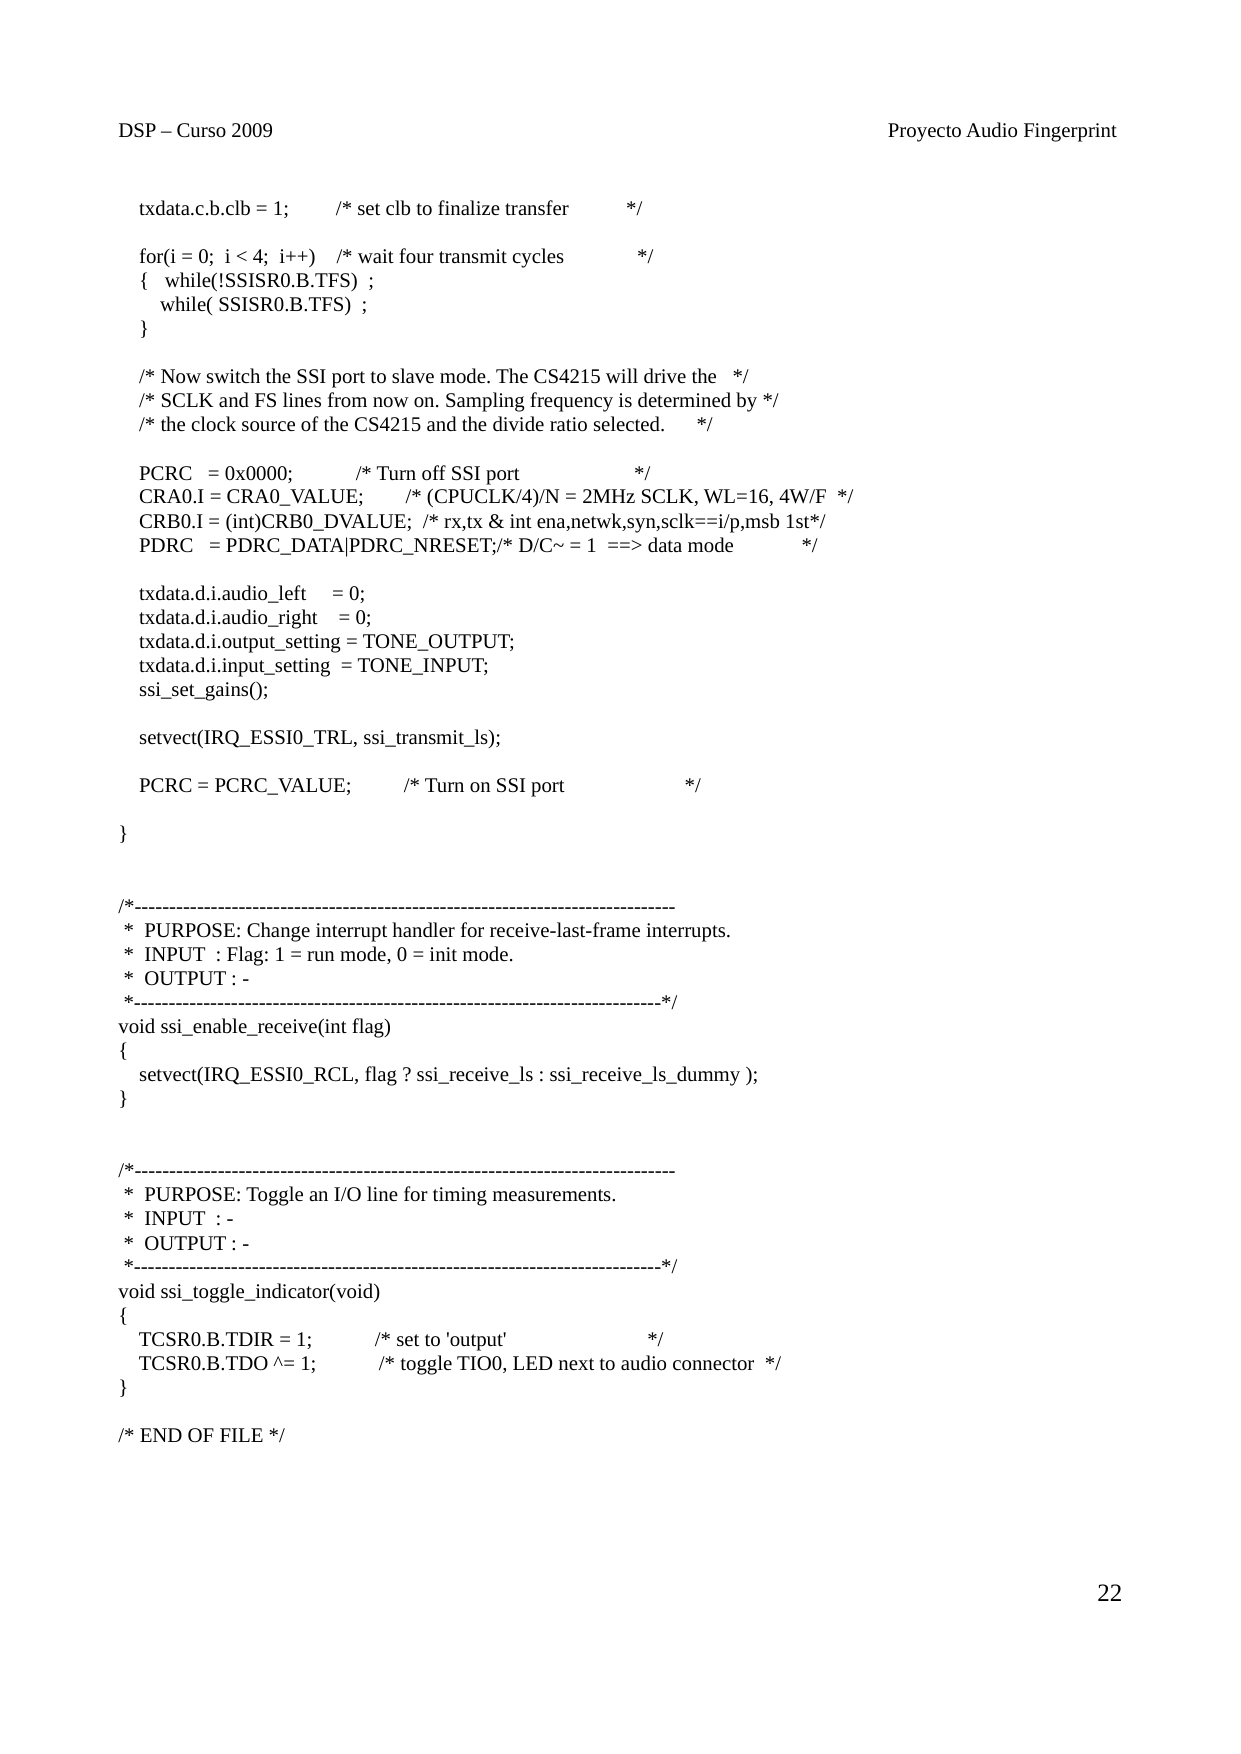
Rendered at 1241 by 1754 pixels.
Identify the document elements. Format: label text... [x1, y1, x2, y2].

text txdata.d.i.audio_left = 0; [118, 581, 1122, 605]
text /* the clock source of the CS4215 and the divide ratio selected. */ [118, 412, 1122, 436]
text txdata.d.i.output_setting = TONE_OUTPUT; [118, 629, 1122, 653]
text PCRC = PCRC_VALUE; /* Turn on SSI port */ [118, 773, 1122, 797]
text PDRC = PDRC_DATA|PDRC_NRESET;/* D/C~ = 1 ==> data mode */ [118, 533, 1122, 557]
text *----------------------------------------------------------------------------*/ [118, 990, 1122, 1014]
text * OUTPUT : - [118, 966, 1122, 990]
text } [118, 1086, 1122, 1110]
text txdata.c.b.clb = 1; /* set clb to finalize transfer */ [118, 196, 1122, 220]
text txdata.d.i.input_setting = TONE_INPUT; [118, 653, 1122, 677]
text PCRC = 0x0000; /* Turn off SSI port */ [118, 460, 1122, 484]
text * OUTPUT : - [118, 1230, 1122, 1254]
text CRB0.I = (int)CRB0_DVALUE; /* rx,tx & int ena,netwk,syn,sclk==i/p,msb 1st*/ [118, 508, 1122, 533]
text CRA0.I = CRA0_VALUE; /* (CPUCLK/4)/N = 2MHz SCLK, WL=16, 4W/F */ [118, 484, 1122, 508]
text setvect(IRQ_ESSI0_RCL, flag ? ssi_receive_ls : ssi_receive_ls_dummy ); [118, 1062, 1122, 1086]
text { while(!SSISR0.B.TFS) ; [118, 268, 1122, 292]
text /* SCLK and FS lines from now on. Sampling frequency is determined by */ [118, 388, 1122, 412]
text { [118, 1303, 1122, 1327]
text TCSR0.B.TDIR = 1; /* set to 'output' */ [118, 1327, 1122, 1351]
text ssi_set_gains(); [118, 677, 1122, 701]
text * INPUT : Flag: 1 = run mode, 0 = init mode. [118, 942, 1122, 966]
text txdata.d.i.audio_right = 0; [118, 605, 1122, 629]
text void ssi_toggle_indicator(void) [118, 1278, 1122, 1303]
text { [118, 1038, 1122, 1062]
text for(i = 0; i < 4; i++) /* wait four transmit cycles */ [118, 244, 1122, 268]
text } [118, 316, 1122, 340]
text * INPUT : - [118, 1206, 1122, 1230]
text TCSR0.B.TDO ^= 1; /* toggle TIO0, LED next to audio connector */ [118, 1351, 1122, 1375]
text * PURPOSE: Toggle an I/O line for timing measurements. [118, 1182, 1122, 1206]
text void ssi_enable_receive(int flag) [118, 1014, 1122, 1038]
text } [118, 1375, 1122, 1399]
text /*------------------------------------------------------------------------------ [118, 1158, 1122, 1182]
text /*------------------------------------------------------------------------------ [118, 893, 1122, 918]
text /* END OF FILE */ [118, 1423, 1122, 1447]
text setvect(IRQ_ESSI0_TRL, ssi_transmit_ls); [118, 725, 1122, 749]
text /* Now switch the SSI port to slave mode. The CS4215 will drive the */ [118, 364, 1122, 388]
text } [118, 821, 1122, 845]
text *----------------------------------------------------------------------------*/ [118, 1254, 1122, 1278]
text * PURPOSE: Change interrupt handler for receive-last-frame interrupts. [118, 918, 1122, 942]
text while( SSISR0.B.TFS) ; [118, 292, 1122, 316]
